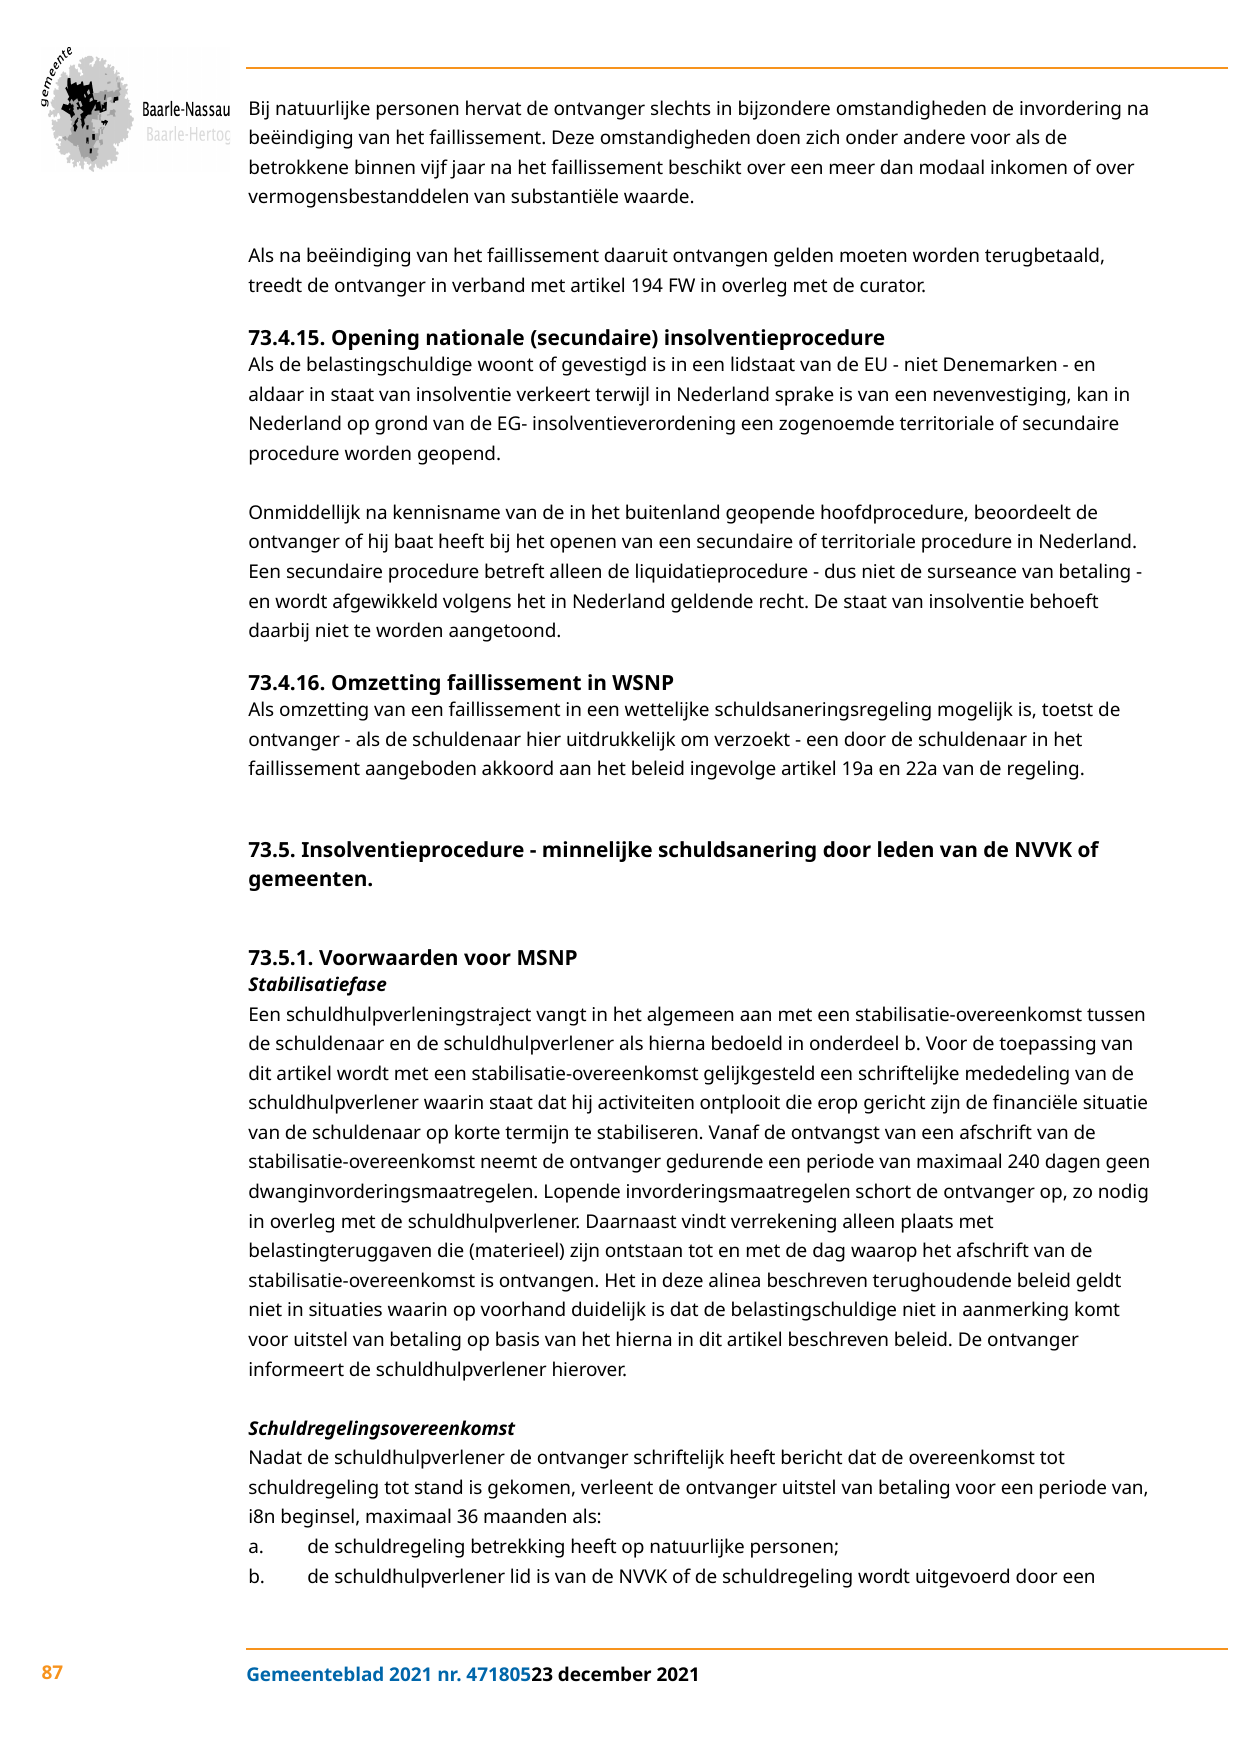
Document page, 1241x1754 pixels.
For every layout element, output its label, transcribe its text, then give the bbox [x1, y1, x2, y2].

text Nadat de schuldhulpverlener de ontvanger schriftelijk heeft bericht dat de overeenkomst tot schuldregeling tot stand is gekomen, verleent de ontvanger uitstel van betaling voor een periode van, i8n beginsel, maximaal 36 maanden als: [248, 1444, 1152, 1529]
picture [41, 47, 231, 172]
text Stabilisatiefase [248, 971, 1152, 997]
text Schuldregelingsovereenkomst [248, 1415, 1152, 1441]
text Als na beëindiging van het faillissement daaruit ontvangen gelden moeten worden terugbetaald, treedt de ontvanger in verband met artikel 194 FW in overleg met de curator. [248, 243, 1152, 298]
text 73.4.15. Opening nationale (secundaire) insolventieprocedure [248, 323, 1152, 351]
list de schuldregeling betrekking heeft op natuurlijke personen; [248, 1533, 1152, 1559]
text Een schuldhulpverleningstraject vangt in het algemeen aan met een stabilisatie-overeenkomst tussen de schuldenaar en de schuldhulpverlener als hierna bedoeld in onderdeel b. Voor de toepassing van dit artikel wordt met een stabilisatie-overeenkomst gelijkgesteld een schriftelijke mededeling van de schuldhulpverlener waarin staat dat hij activiteiten ontplooit die erop gericht zijn de financiële situatie van de schuldenaar op korte termijn te stabiliseren. Vanaf de ontvangst van een afschrift van de stabilisatie-overeenkomst neemt de ontvanger gedurende een periode van maximaal 240 dagen geen dwanginvorderingsmaatregelen. Lopende invorderingsmaatregelen schort de ontvanger op, zo nodig in overleg met de schuldhulpverlener. Daarnaast vindt verrekening alleen plaats met belastingteruggaven die (materieel) zijn ontstaan tot en met de dag waarop het afschrift van de stabilisatie-overeenkomst is ontvangen. Het in deze alinea beschreven terughoudende beleid geldt niet in situaties waarin op voorhand duidelijk is dat de belastingschuldige niet in aanmerking komt voor uitstel van betaling op basis van het hierna in dit artikel beschreven beleid. De ontvanger informeert de schuldhulpverlener hierover. [248, 1001, 1152, 1381]
text Onmiddellijk na kennisname van de in het buitenland geopende hoofdprocedure, beoordeelt de ontvanger of hij baat heeft bij het openen van een secundaire of territoriale procedure in Nederland. Een secundaire procedure betreft alleen de liquidatieprocedure - dus niet de surseance van betaling - en wordt afgewikkeld volgens het in Nederland geldende recht. De staat van insolventie behoeft daarbij niet te worden aangetoond. [248, 499, 1152, 643]
text Als de belastingschuldige woont of gevestigd is in een lidstaat van de EU - niet Denemarken - en aldaar in staat van insolventie verkeert terwijl in Nederland sprake is van een nevenvestiging, kan in Nederland op grond van de EG- insolventieverordening een zogenoemde territoriale of secundaire procedure worden geopend. [248, 351, 1152, 466]
text 73.5. Insolventieprocedure - minnelijke schuldsanering door leden van de NVVK of gemeenten. [248, 835, 1152, 892]
text 73.5.1. Voorwaarden voor MSNP [248, 943, 1152, 971]
list de schuldhulpverlener lid is van de NVVK of de schuldregeling wordt uitgevoerd door een [248, 1563, 1152, 1588]
text 73.4.16. Omzetting faillissement in WSNP [248, 668, 1152, 696]
text Als omzetting van een faillissement in een wettelijke schuldsaneringsregeling mogelijk is, toetst de ontvanger - als de schuldenaar hier uitdrukkelijk om verzoekt - een door de schuldenaar in het faillissement aangeboden akkoord aan het beleid ingevolge artikel 19a en 22a van de regeling. [248, 696, 1152, 781]
text Bij natuurlijke personen hervat de ontvanger slechts in bijzondere omstandigheden de invordering na beëindiging van het faillissement. Deze omstandigheden doen zich onder andere voor als de betrokkene binnen vijf jaar na het faillissement beschikt over een meer dan modaal inkomen of over vermogensbestanddelen van substantiële waarde. [248, 95, 1152, 209]
